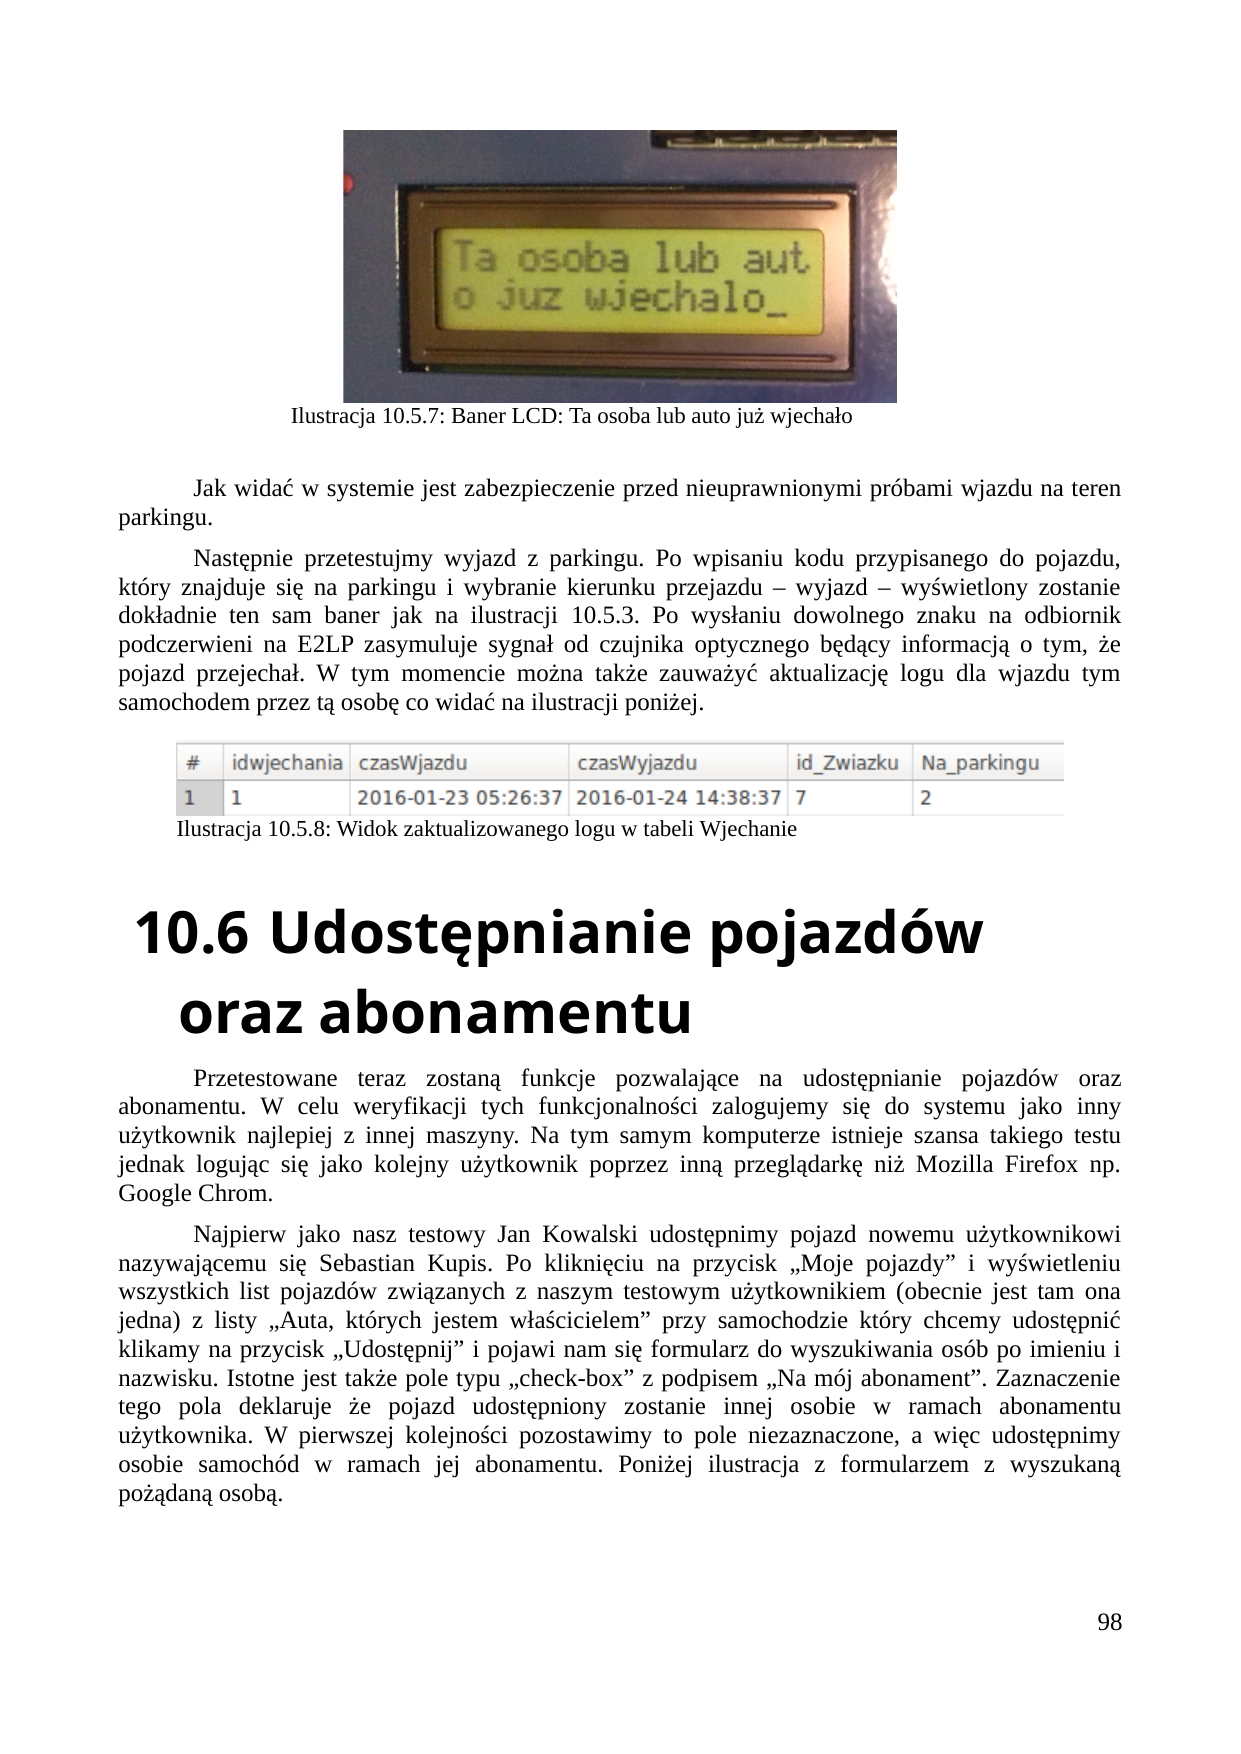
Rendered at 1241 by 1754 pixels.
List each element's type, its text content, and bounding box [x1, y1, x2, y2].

text Przetestowane teraz zostaną funkcje pozwalające na udostępnianie pojazdów oraz abonamentu. W celu weryfikacji tych funkcjonalności zalogujemy się do systemu jako inny użytkownik najlepiej z innej maszyny. Na tym samym komputerze istnieje szansa takiego testu jednak logując się jako kolejny użytkownik poprzez inną przeglądarkę niż Mozilla Firefox np. Google Chrom. [118, 1063, 1122, 1206]
text Najpierw jako nasz testowy Jan Kowalski udostępnimy pojazd nowemu użytkownikowi nazywającemu się Sebastian Kupis. Po kliknięciu na przycisk „Moje pojazdy” i wyświetleniu wszystkich list pojazdów związanych z naszym testowym użytkownikiem (obecnie jest tam ona jedna) z listy „Auta, których jestem właścicielem” przy samochodzie który chcemy udostępnić klikamy na przycisk „Udostępnij” i pojawi nam się formularz do wyszukiwania osób po imieniu i nazwisku. Istotne jest także pole typu „check-box” z podpisem „Na mój abonament”. Zaznaczenie tego pola deklaruje że pojazd udostępniony zostanie innej osobie w ramach abonamentu użytkownika. W pierwszej kolejności pozostawimy to pole niezaznaczone, a więc udostępnimy osobie samochód w ramach jej abonamentu. Poniżej ilustracja z formularzem z wyszukaną pożądaną osobą. [118, 1219, 1122, 1506]
text Ilustracja 10.5.7: Baner LCD: Ta osoba lub auto już wjechało [291, 131, 950, 429]
picture [176, 740, 1064, 816]
subtitle Udostępnianie pojazdów oraz abonamentu [118, 891, 1122, 1050]
text Następnie przetestujmy wyjazd z parkingu. Po wpisaniu kodu przypisanego do pojazdu, który znajduje się na parkingu i wybranie kierunku przejazdu – wyjazd – wyświetlony zostanie dokładnie ten sam baner jak na ilustracji 10.5.3. Po wysłaniu dowolnego znaku na odbiornik podczerwieni na E2LP zasymuluje sygnał od czujnika optycznego będący informacją o tym, że pojazd przejechał. W tym momencie można także zauważyć aktualizację logu dla wjazdu tym samochodem przez tą osobę co widać na ilustracji poniżej. [118, 543, 1122, 715]
picture [343, 130, 897, 403]
text Jak widać w systemie jest zabezpieczenie przed nieuprawnionymi próbami wjazdu na teren parkingu. [118, 473, 1122, 530]
text Ilustracja 10.5.8: Widok zaktualizowanego logu w tabeli Wjechanie [176, 816, 1064, 842]
